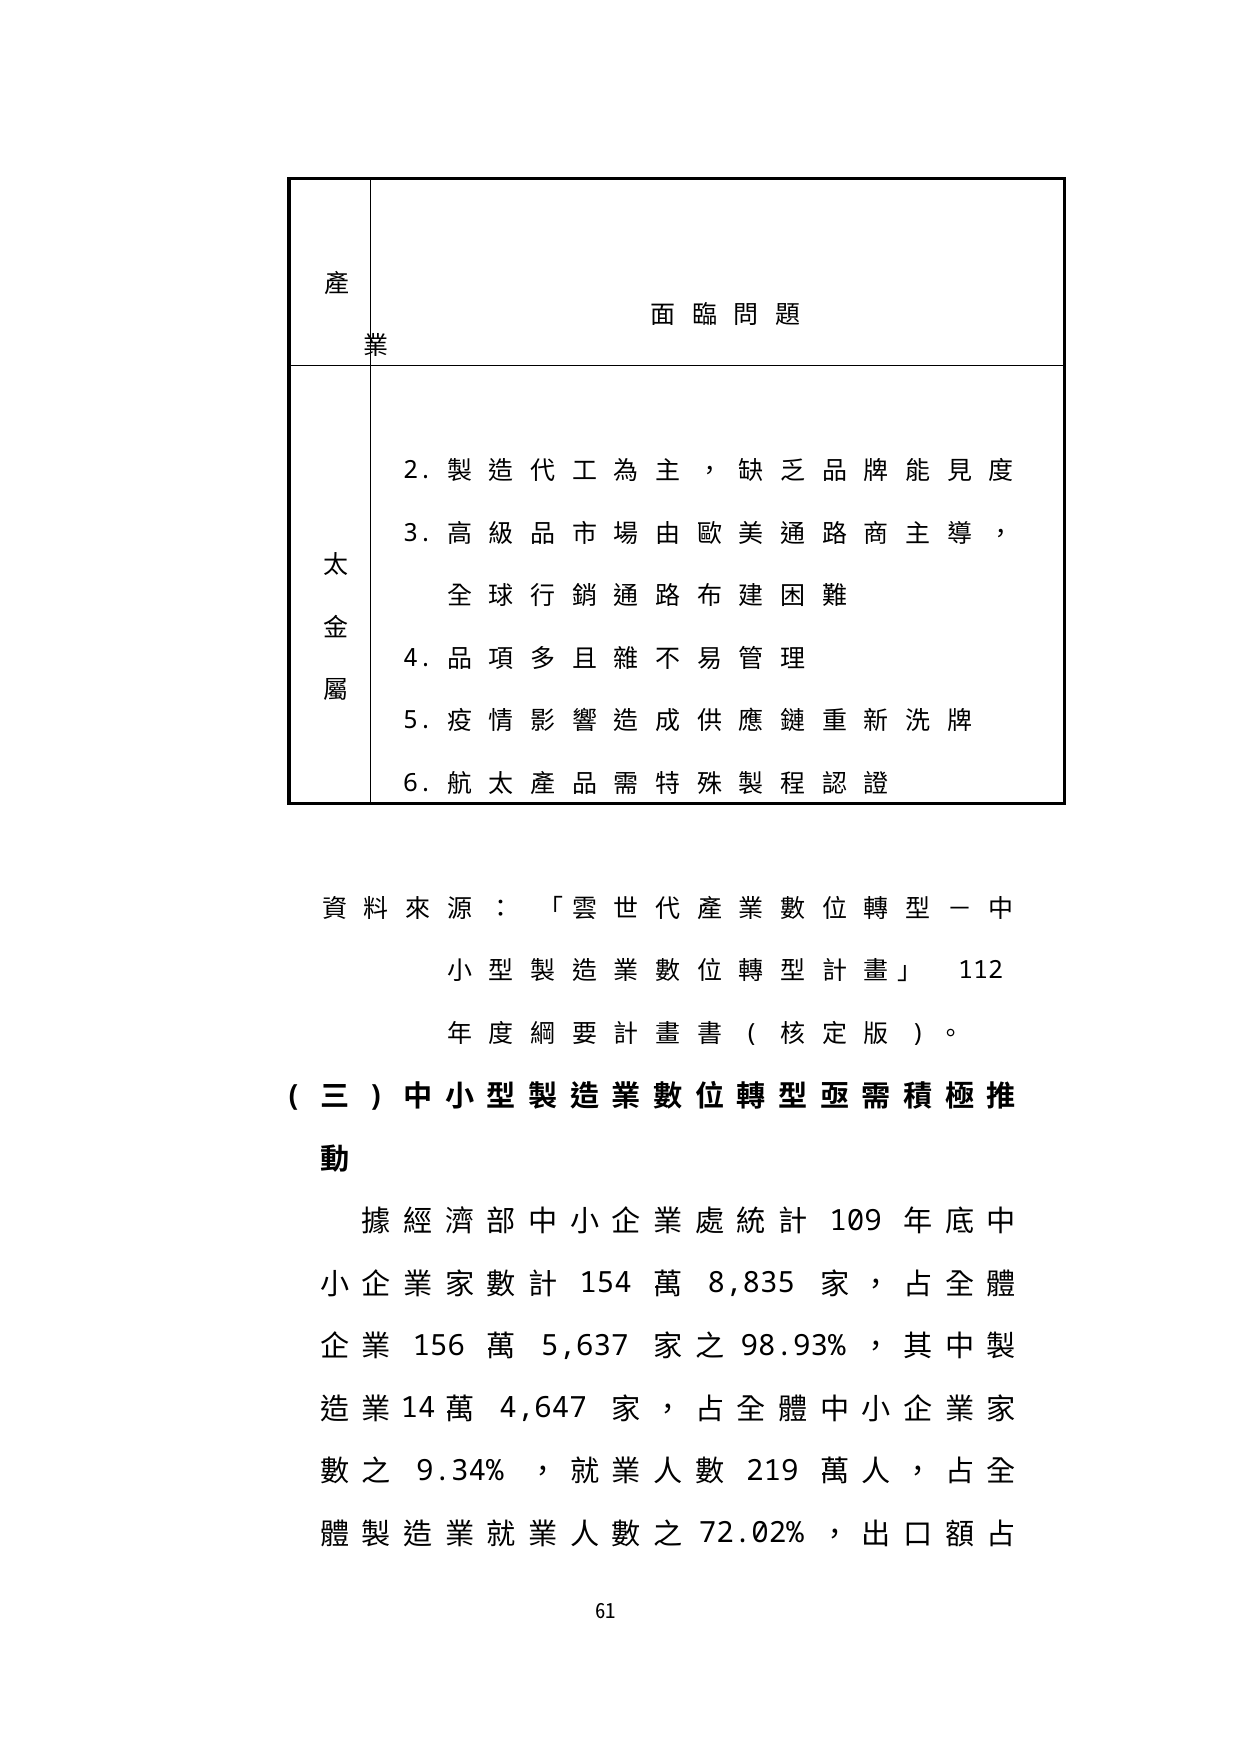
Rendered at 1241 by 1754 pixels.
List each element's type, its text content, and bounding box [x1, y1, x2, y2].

table_cell 2.製造代工為主，缺乏品牌能見度 3.高級品市場由歐美通路商主導，全球行銷通路布建困難 4.品項多且雜不易管理 5.疫情影響造成供應鏈重新洗牌 6.航太產品需特殊製程認證 [371, 366, 1063, 802]
text 據經濟部中小企業處統計109年底中小企業家數計154萬8,835家，占全體企業156萬5,637家之98.93%，其中製造業14萬4,647家，占全體中小企業家數之9.34%，就業人數219萬人，占全體製造業就業人數之72.02%，出口額占 [277, 1177, 1022, 1552]
text 資料來源：「雲世代產業數位轉型－中小型製造業數位轉型計畫」112年度綱要計畫書(核定版)。 [274, 865, 1022, 1052]
table_header 產業 [291, 180, 370, 365]
text (三)中小型製造業數位轉型亟需積極推動 [248, 1052, 1022, 1177]
table_cell 太金屬 [291, 366, 370, 802]
table_header 面臨問題 [371, 180, 1063, 365]
